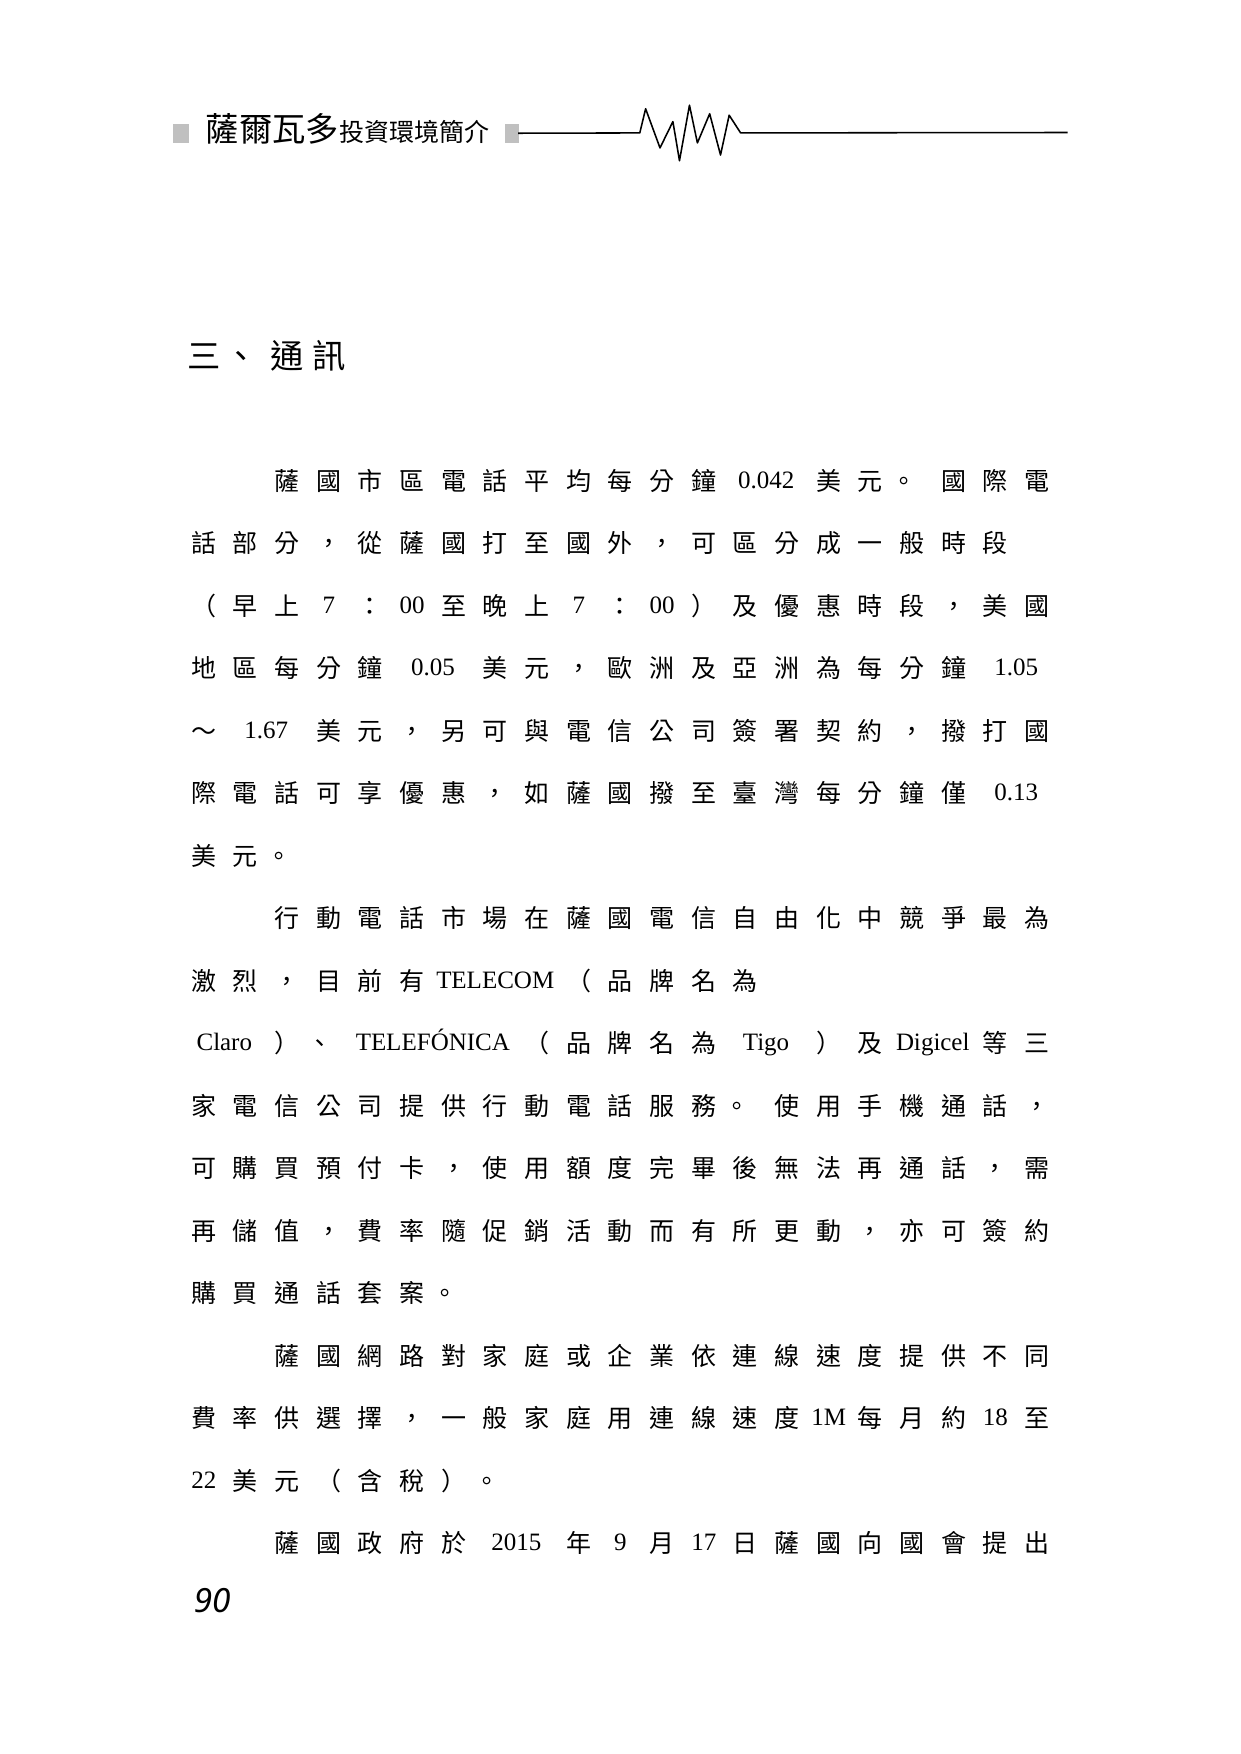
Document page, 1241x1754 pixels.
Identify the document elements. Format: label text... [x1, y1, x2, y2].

text 薩國政府於2015年9月17日薩國向國會提出 [183, 1500, 1058, 1563]
text 薩國網路對家庭或企業依連線速度提供不同費率供選擇，一般家庭用連線速度1M每月約18至22美元（含稅）。 [183, 1313, 1058, 1500]
text 行動電話市場在薩國電信自由化中競爭最為激烈，目前有TELECOM（品牌名為Claro）、TELEFÓNICA（品牌名為Tigo）及Digicel等三家電信公司提供行動電話服務。使用手機通話，可購買預付卡，使用額度完畢後無法再通話，需再儲值，費率隨促銷活動而有所更動，亦可簽約購買通話套案。 [183, 875, 1058, 1313]
text 三、通訊 [183, 313, 1058, 375]
text 薩國市區電話平均每分鐘0.042美元。國際電話部分，從薩國打至國外，可區分成一般時段（早上7：00至晚上7：00）及優惠時段，美國地區每分鐘0.05美元，歐洲及亞洲為每分鐘1.05～1.67美元，另可與電信公司簽署契約，撥打國際電話可享優惠，如薩國撥至臺灣每分鐘僅0.13美元。 [183, 438, 1058, 875]
